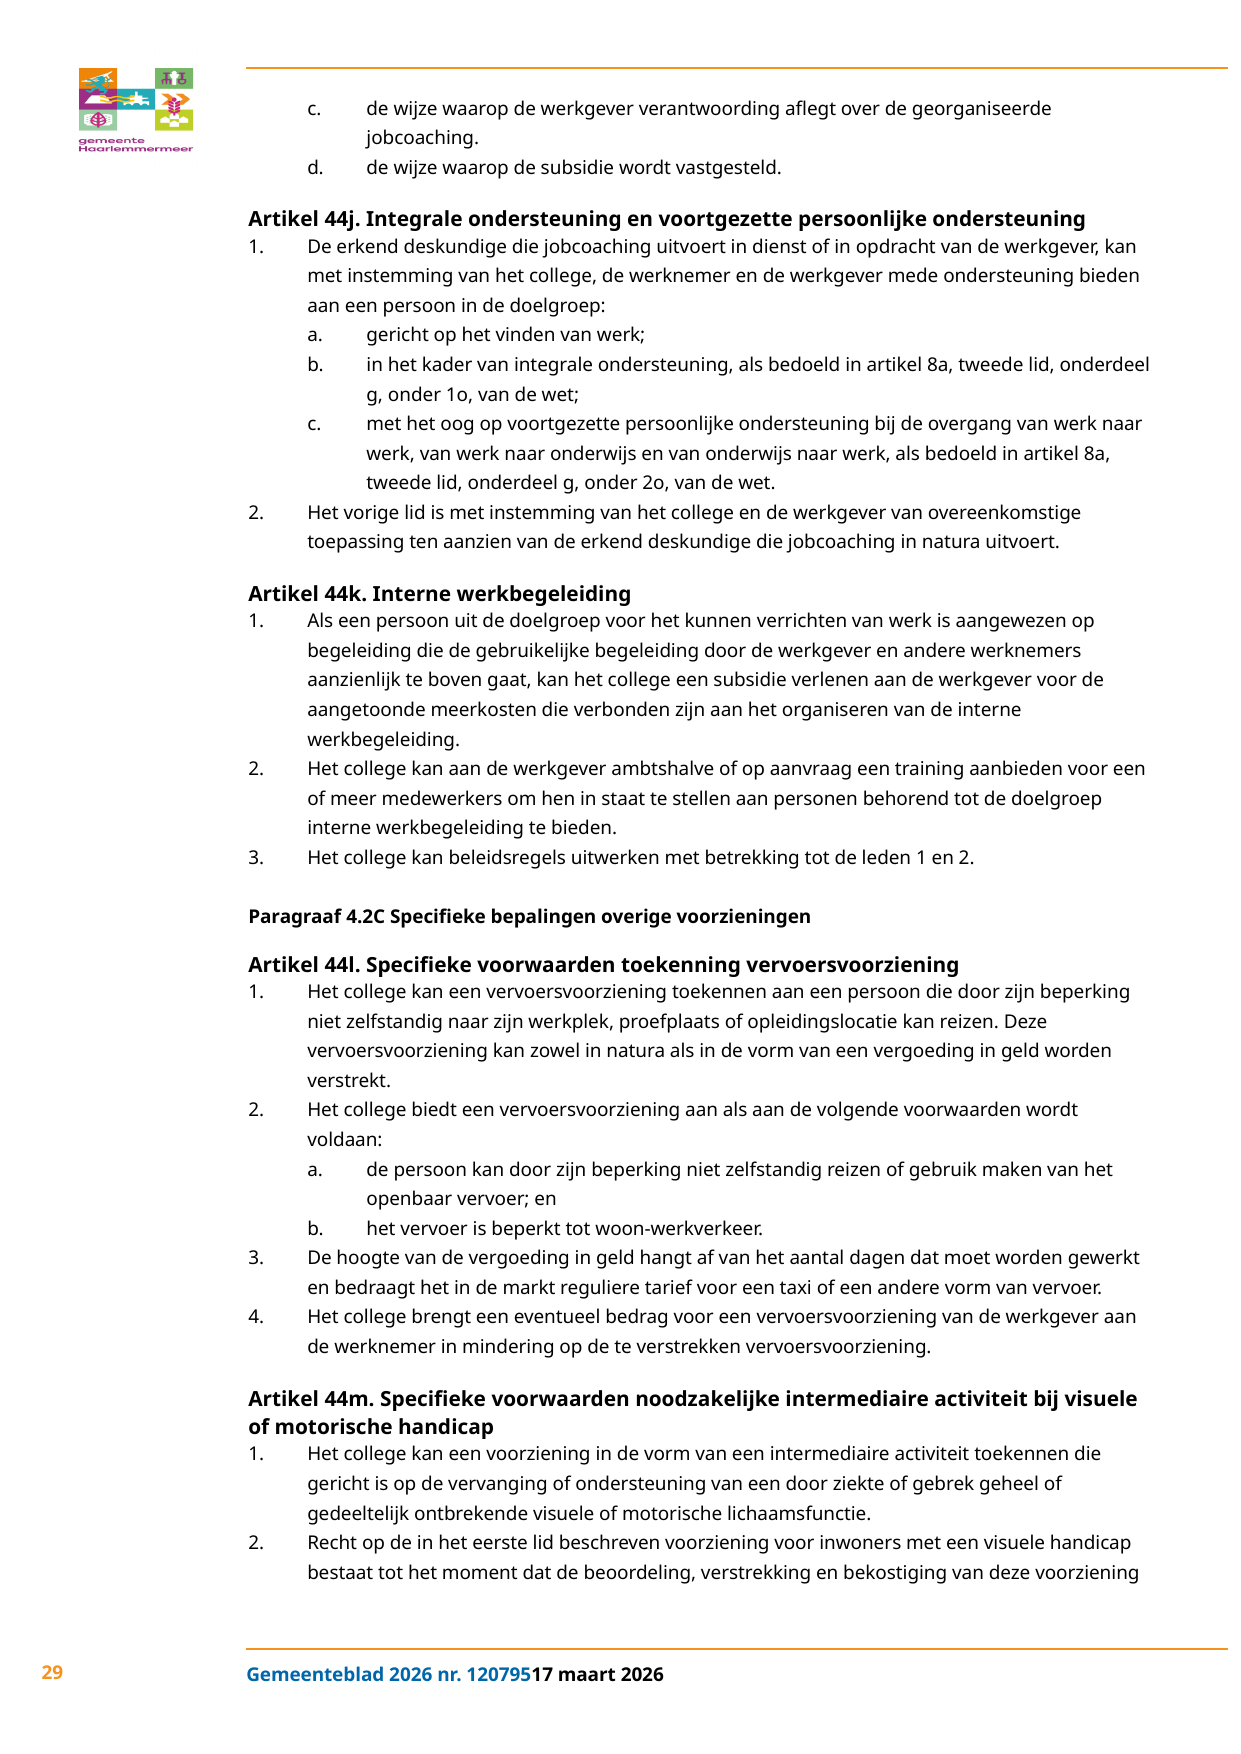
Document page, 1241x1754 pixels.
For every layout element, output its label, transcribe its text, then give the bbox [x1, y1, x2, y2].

list de wijze waarop de werkgever verantwoording aflegt over de georganiseerde jobcoaching. [307, 95, 1152, 150]
text Artikel 44l. Specifieke voorwaarden toekenning vervoersvoorziening [248, 950, 1152, 978]
list Het college kan een voorziening in de vorm van een intermediaire activiteit toekennen die gericht is op de vervanging of ondersteuning van een door ziekte of gebrek geheel of gedeeltelijk ontbrekende visuele of motorische lichaamsfunctie. [248, 1441, 1152, 1526]
list gericht op het vinden van werk; [307, 322, 1152, 347]
text Paragraaf 4.2C Specifieke bepalingen overige voorzieningen [248, 903, 1152, 929]
list Het college kan aan de werkgever ambtshalve of op aanvraag een training aanbieden voor een of meer medewerkers om hen in staat te stellen aan personen behorend tot de doelgroep interne werkbegeleiding te bieden. [248, 755, 1152, 840]
list De hoogte van de vergoeding in geld hangt af van het aantal dagen dat moet worden gewerkt en bedraagt het in de markt reguliere tarief voor een taxi of een andere vorm van vervoer. [248, 1244, 1152, 1300]
picture [41, 47, 231, 172]
list De erkend deskundige die jobcoaching uitvoert in dienst of in opdracht van de werkgever, kan met instemming van het college, de werknemer en de werkgever mede ondersteuning bieden aan een persoon in de doelgroep: [248, 233, 1152, 318]
list met het oog op voortgezette persoonlijke ondersteuning bij de overgang van werk naar werk, van werk naar onderwijs en van onderwijs naar werk, als bedoeld in artikel 8a, tweede lid, onderdeel g, onder 2o, van de wet. [307, 410, 1152, 495]
list Het college kan een vervoersvoorziening toekennen aan een persoon die door zijn beperking niet zelfstandig naar zijn werkplek, proefplaats of opleidingslocatie kan reizen. Deze vervoersvoorziening kan zowel in natura als in de vorm van een vergoeding in geld worden verstrekt. [248, 978, 1152, 1093]
list Als een persoon uit de doelgroep voor het kunnen verrichten van werk is aangewezen op begeleiding die de gebruikelijke begeleiding door de werkgever en andere werknemers aanzienlijk te boven gaat, kan het college een subsidie verlenen aan de werkgever voor de aangetoonde meerkosten die verbonden zijn aan het organiseren van de interne werkbegeleiding. [248, 607, 1152, 752]
list de wijze waarop de subsidie wordt vastgesteld. [307, 154, 1152, 180]
list de persoon kan door zijn beperking niet zelfstandig reizen of gebruik maken van het openbaar vervoer; en [307, 1156, 1152, 1211]
text Artikel 44j. Integrale ondersteuning en voortgezette persoonlijke ondersteuning [248, 204, 1152, 233]
list in het kader van integrale ondersteuning, als bedoeld in artikel 8a, tweede lid, onderdeel g, onder 1o, van de wet; [307, 351, 1152, 406]
list Recht op de in het eerste lid beschreven voorziening voor inwoners met een visuele handicap bestaat tot het moment dat de beoordeling, verstrekking en bekostiging van deze voorziening [248, 1529, 1152, 1585]
list het vervoer is beperkt tot woon-werkverkeer. [307, 1215, 1152, 1241]
list Het college biedt een vervoersvoorziening aan als aan de volgende voorwaarden wordt voldaan: [248, 1097, 1152, 1152]
list Het college kan beleidsregels uitwerken met betrekking tot de leden 1 en 2. [248, 844, 1152, 870]
text Artikel 44k. Interne werkbegeleiding [248, 579, 1152, 607]
list Het vorige lid is met instemming van het college en de werkgever van overeenkomstige toepassing ten aanzien van de erkend deskundige die jobcoaching in natura uitvoert. [248, 499, 1152, 554]
list Het college brengt een eventueel bedrag voor een vervoersvoorziening van de werkgever aan de werknemer in mindering op de te verstrekken vervoersvoorziening. [248, 1304, 1152, 1359]
text Artikel 44m. Specifieke voorwaarden noodzakelijke intermediaire activiteit bij visuele of motorische handicap [248, 1384, 1152, 1441]
